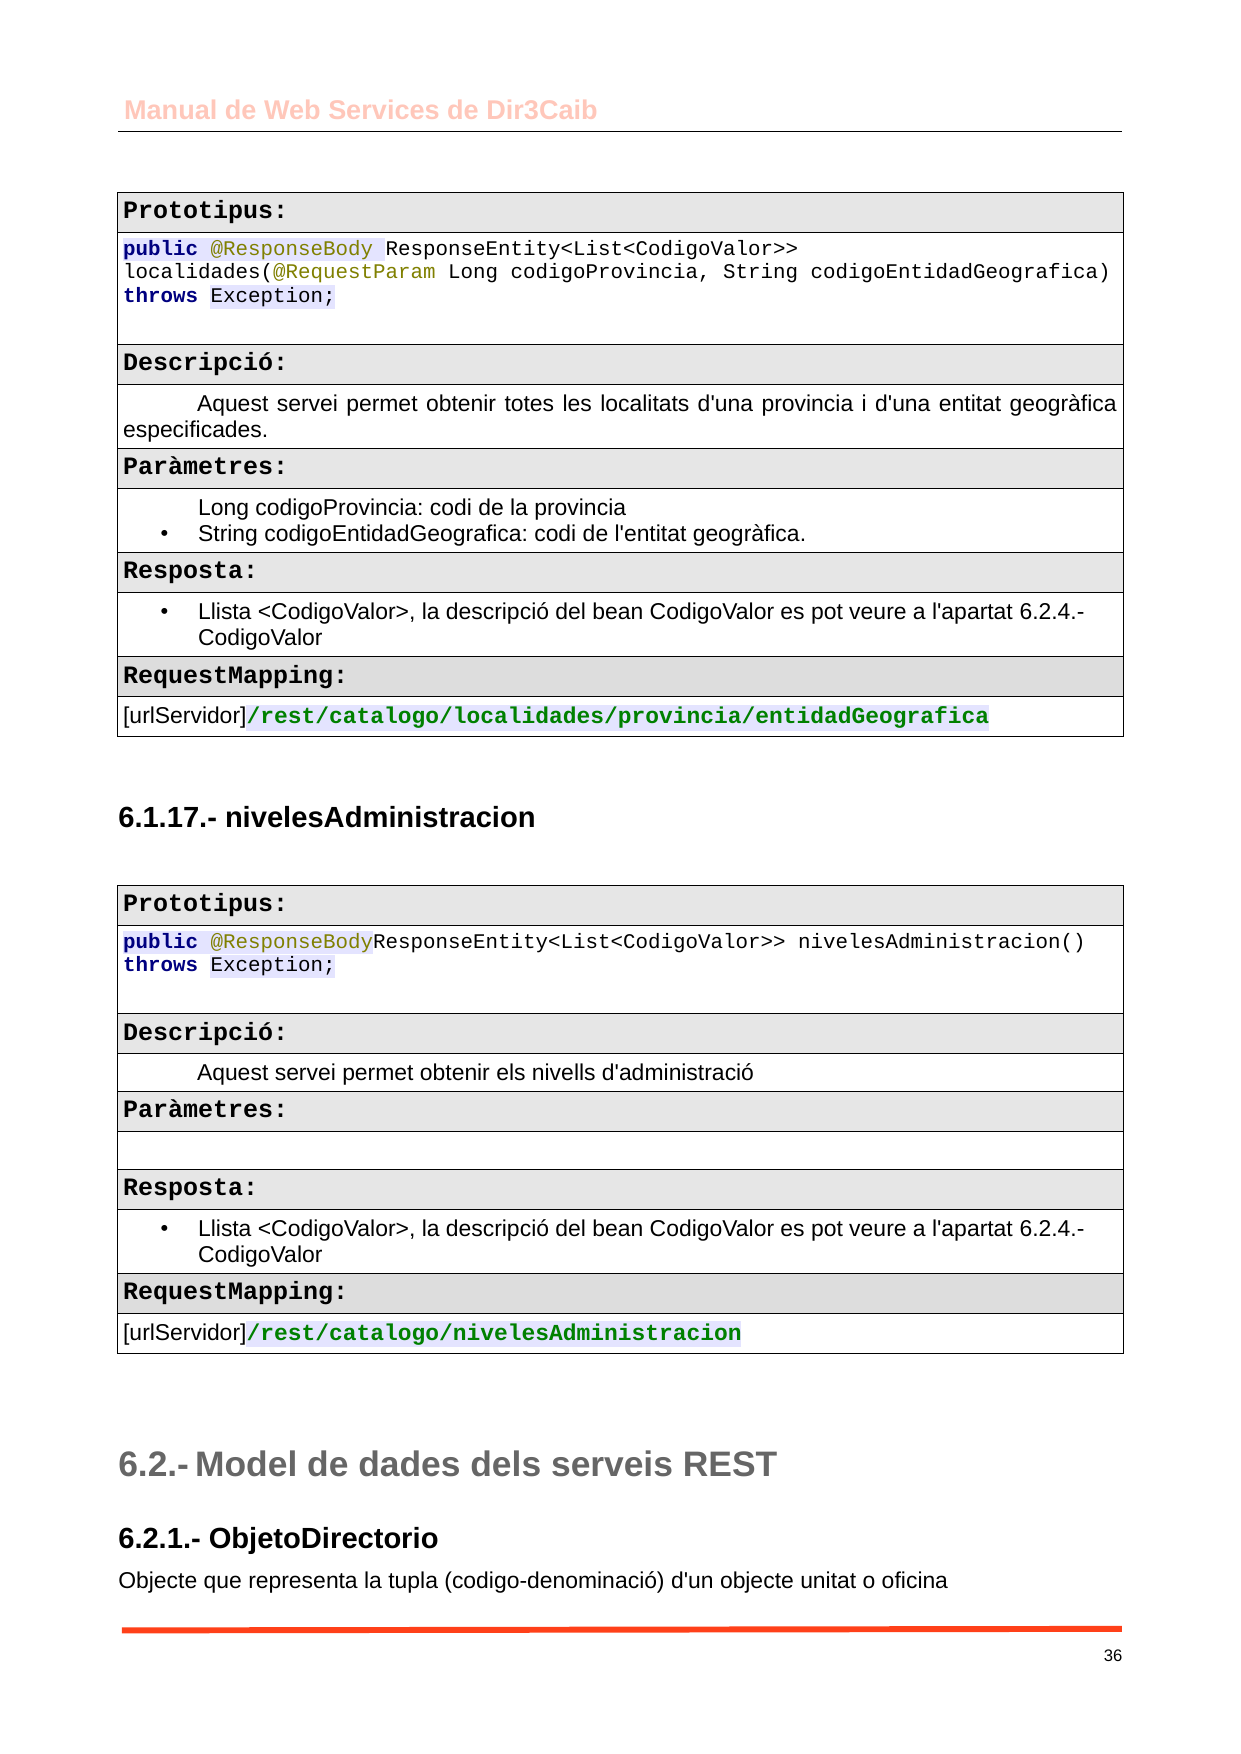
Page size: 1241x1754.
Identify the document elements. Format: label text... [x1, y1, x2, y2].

table_cell Llista <CodigoValor>, la descripció del bean CodigoValor es pot veure a l'apartat 6.2.4.-CodigoValor [118, 593, 1123, 656]
table_cell Llista <CodigoValor>, la descripció del bean CodigoValor es pot veure a l'apartat 6.2.4.-CodigoValor [118, 1210, 1123, 1273]
table_cell RequestMapping: [118, 1274, 1123, 1313]
table_cell [118, 1132, 1123, 1169]
table_cell Paràmetres: [118, 449, 1123, 488]
table_header Prototipus: [118, 886, 1123, 925]
table_cell Long codigoProvincia: codi de la provincia String codigoEntidadGeografica: codi de l'entitat geogràfica. [118, 489, 1123, 552]
table_cell Aquest servei permet obtenir els nivells d'administració [118, 1054, 1123, 1091]
table_cell public @ResponseBodyResponseEntity<List<CodigoValor>> nivelesAdministracion() throws Exception; [118, 926, 1123, 1013]
table_header Prototipus: [118, 193, 1123, 232]
table_cell public @ResponseBody ResponseEntity<List<CodigoValor>> localidades(@RequestParam Long codigoProvincia, String codigoEntidadGeografica) throws Exception; [118, 233, 1123, 344]
table_cell Paràmetres: [118, 1092, 1123, 1131]
subtitle Model de dades dels serveis REST [118, 1443, 1122, 1484]
table_cell Resposta: [118, 553, 1123, 592]
text Objecte que representa la tupla (codigo-denominació) d'un objecte unitat o oficina [118, 1567, 1122, 1594]
table_cell [urlServidor]/rest/catalogo/localidades/provincia/entidadGeografica [118, 697, 1123, 736]
table_cell Descripció: [118, 345, 1123, 384]
table_cell RequestMapping: [118, 657, 1123, 696]
table_cell Resposta: [118, 1170, 1123, 1209]
subtitle nivelesAdministracion [118, 800, 1122, 834]
table_cell Aquest servei permet obtenir totes les localitats d'una provincia i d'una entitat geogràfica especificades. [118, 385, 1123, 448]
table_cell [urlServidor]/rest/catalogo/nivelesAdministracion [118, 1314, 1123, 1353]
table_cell Descripció: [118, 1014, 1123, 1053]
subtitle ObjetoDirectorio [118, 1521, 1122, 1555]
